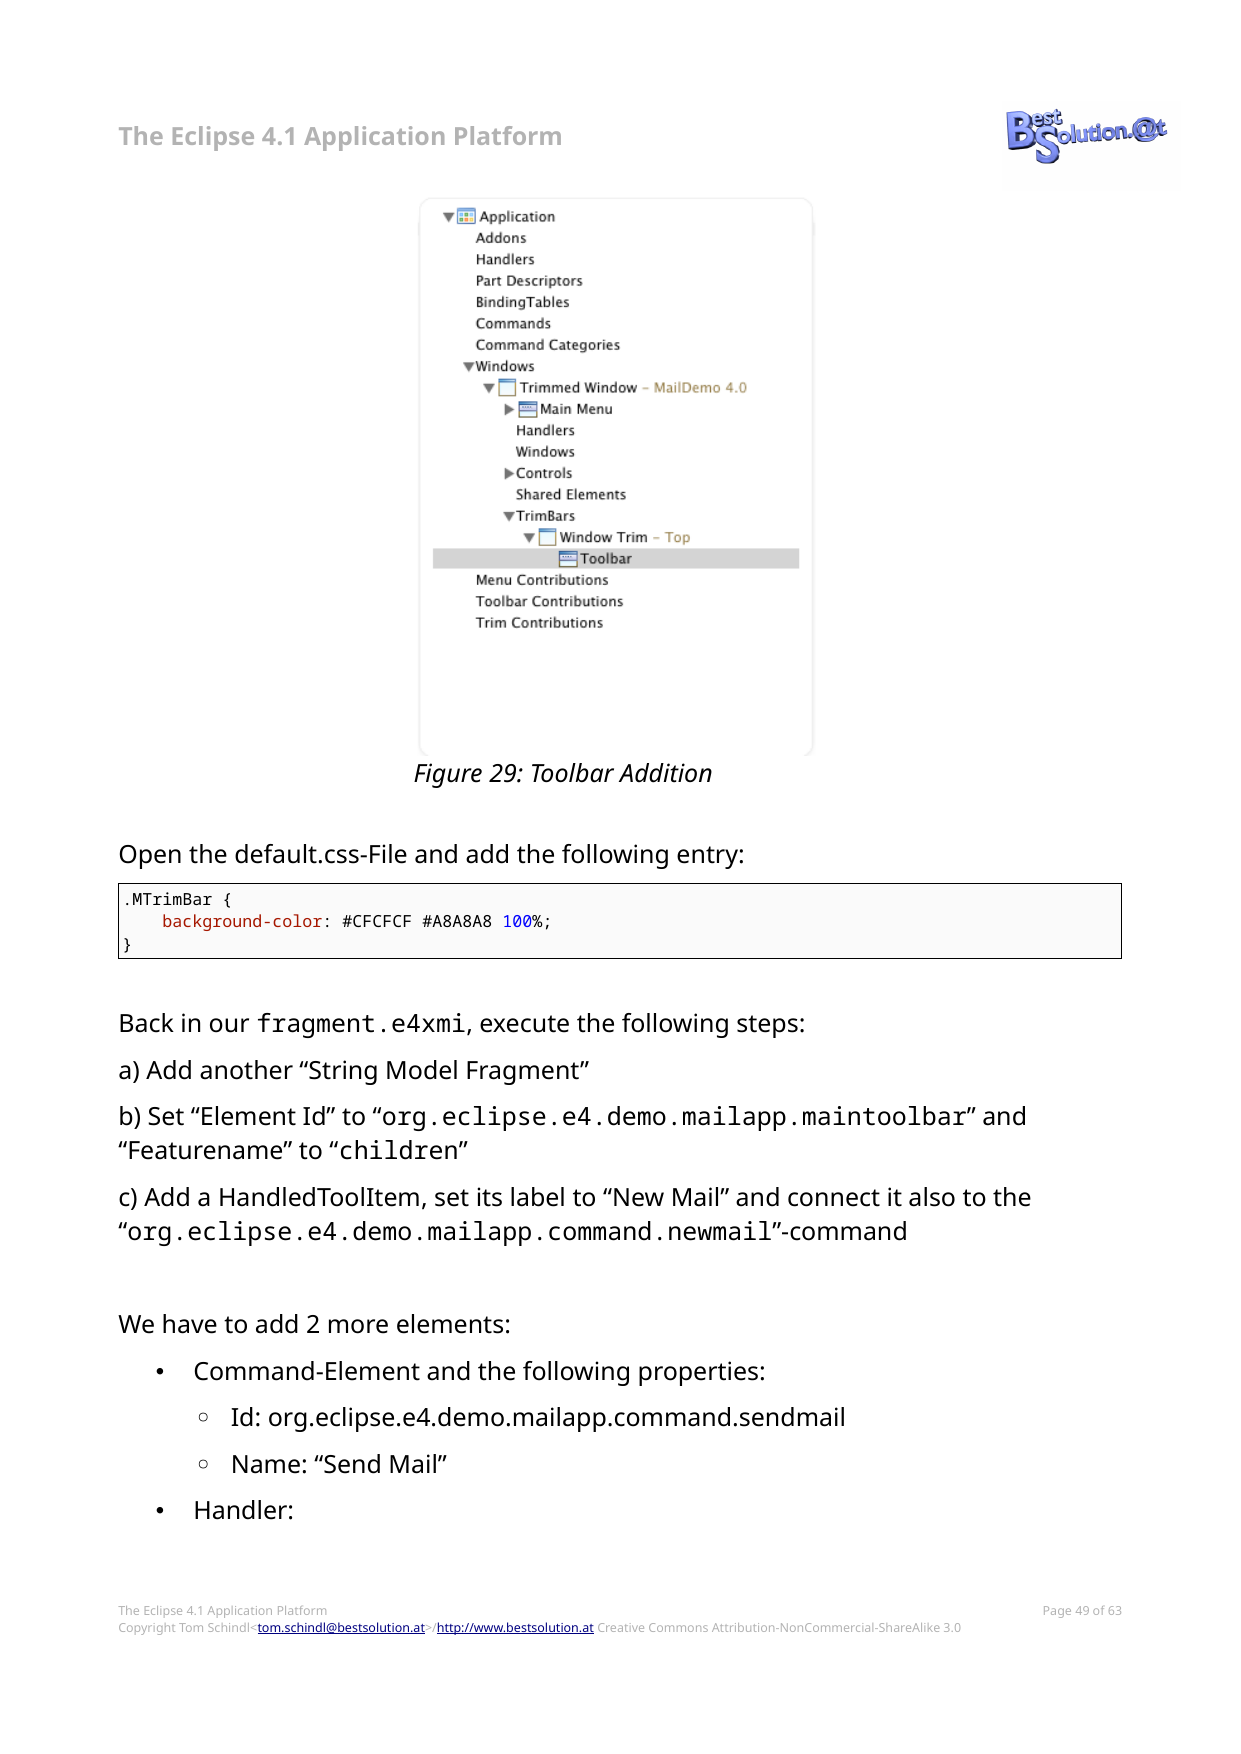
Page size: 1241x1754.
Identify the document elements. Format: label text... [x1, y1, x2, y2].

text c) Add a HandledToolItem, set its label to “New Mail” and connect it also to the “org.eclipse.e4.demo.mailapp.command.newmail”-command [118, 1179, 1122, 1248]
text } [119, 928, 1121, 958]
list Handler: [156, 1493, 1122, 1527]
text Open the default.css-File and add the following entry: [118, 837, 1122, 871]
text background-color: #CFCFCF #A8A8A8 100%; [119, 906, 1121, 928]
text .MTrimBar { [119, 884, 1121, 906]
text We have to add 2 more elements: [118, 1307, 1122, 1341]
list Command-Element and the following properties: [156, 1353, 1122, 1387]
list Id: org.eclipse.e4.demo.mailapp.command.sendmail [193, 1400, 1122, 1434]
list Name: “Send Mail” [193, 1446, 1122, 1480]
text Back in our fragment.e4xmi, execute the following steps: [118, 1006, 1122, 1040]
picture [413, 194, 827, 756]
picture [1002, 101, 1181, 191]
text a) Add another “String Model Fragment” [118, 1052, 1122, 1086]
text Figure 29: Toolbar Addition [413, 756, 827, 790]
text b) Set “Element Id” to “org.eclipse.e4.demo.mailapp.maintoolbar” and “Featurename” to “children” [118, 1099, 1122, 1167]
